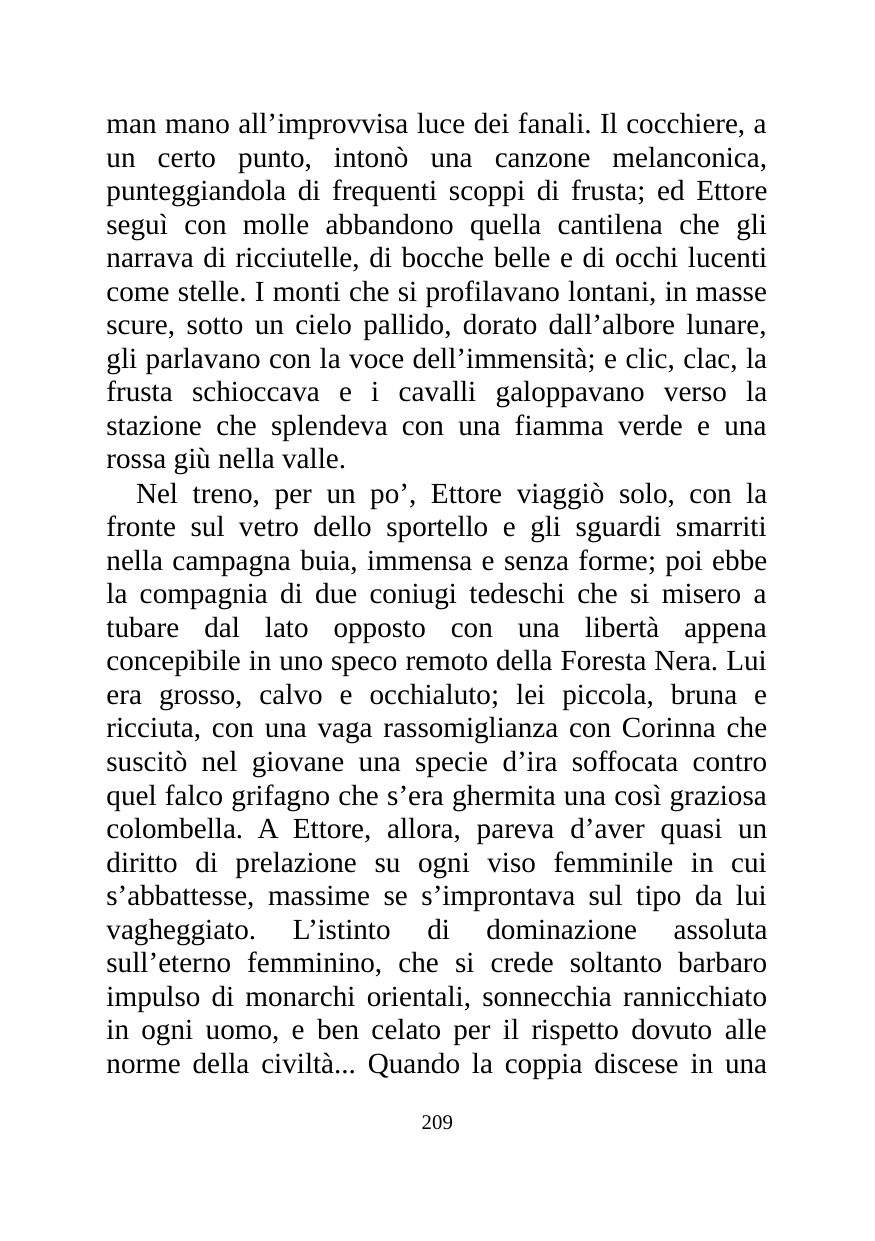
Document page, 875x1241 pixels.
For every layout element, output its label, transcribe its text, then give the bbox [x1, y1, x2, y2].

text Nel treno, per un po’, Ettore viaggiò solo, con la fronte sul vetro dello sportello e gli sguardi smarriti nella campagna buia, immensa e senza forme; poi ebbe la compagnia di due coniugi tedeschi che si misero a tubare dal lato opposto con una libertà appena concepibile in uno speco remoto della Foresta Nera. Lui era grosso, calvo e occhialuto; lei piccola, bruna e ricciuta, con una vaga rassomiglianza con Corinna che suscitò nel giovane una specie d’ira soffocata contro quel falco grifagno che s’era ghermita una così graziosa colombella. A Ettore, allora, pareva d’aver quasi un diritto di prelazione su ogni viso femminile in cui s’abbattesse, massime se s’improntava sul tipo da lui vagheggiato. L’istinto di dominazione assoluta sull’eterno femminino, che si crede soltanto barbaro impulso di monarchi orientali, sonnecchia rannicchiato in ogni uomo, e ben celato per il rispetto dovuto alle norme della civiltà... Quando la coppia discese in una [106, 476, 768, 1079]
text man mano all’improvvisa luce dei fanali. Il cocchiere, a un certo punto, intonò una canzone melanconica, punteggiandola di frequenti scoppi di frusta; ed Ettore seguì con molle abbandono quella cantilena che gli narrava di ricciutelle, di bocche belle e di occhi lucenti come stelle. I monti che si profilavano lontani, in masse scure, sotto un cielo pallido, dorato dall’albore lunare, gli parlavano con la voce dell’immensità; e clic, clac, la frusta schioccava e i cavalli galoppavano verso la stazione che splendeva con una fiamma verde e una rossa giù nella valle. [106, 106, 768, 475]
